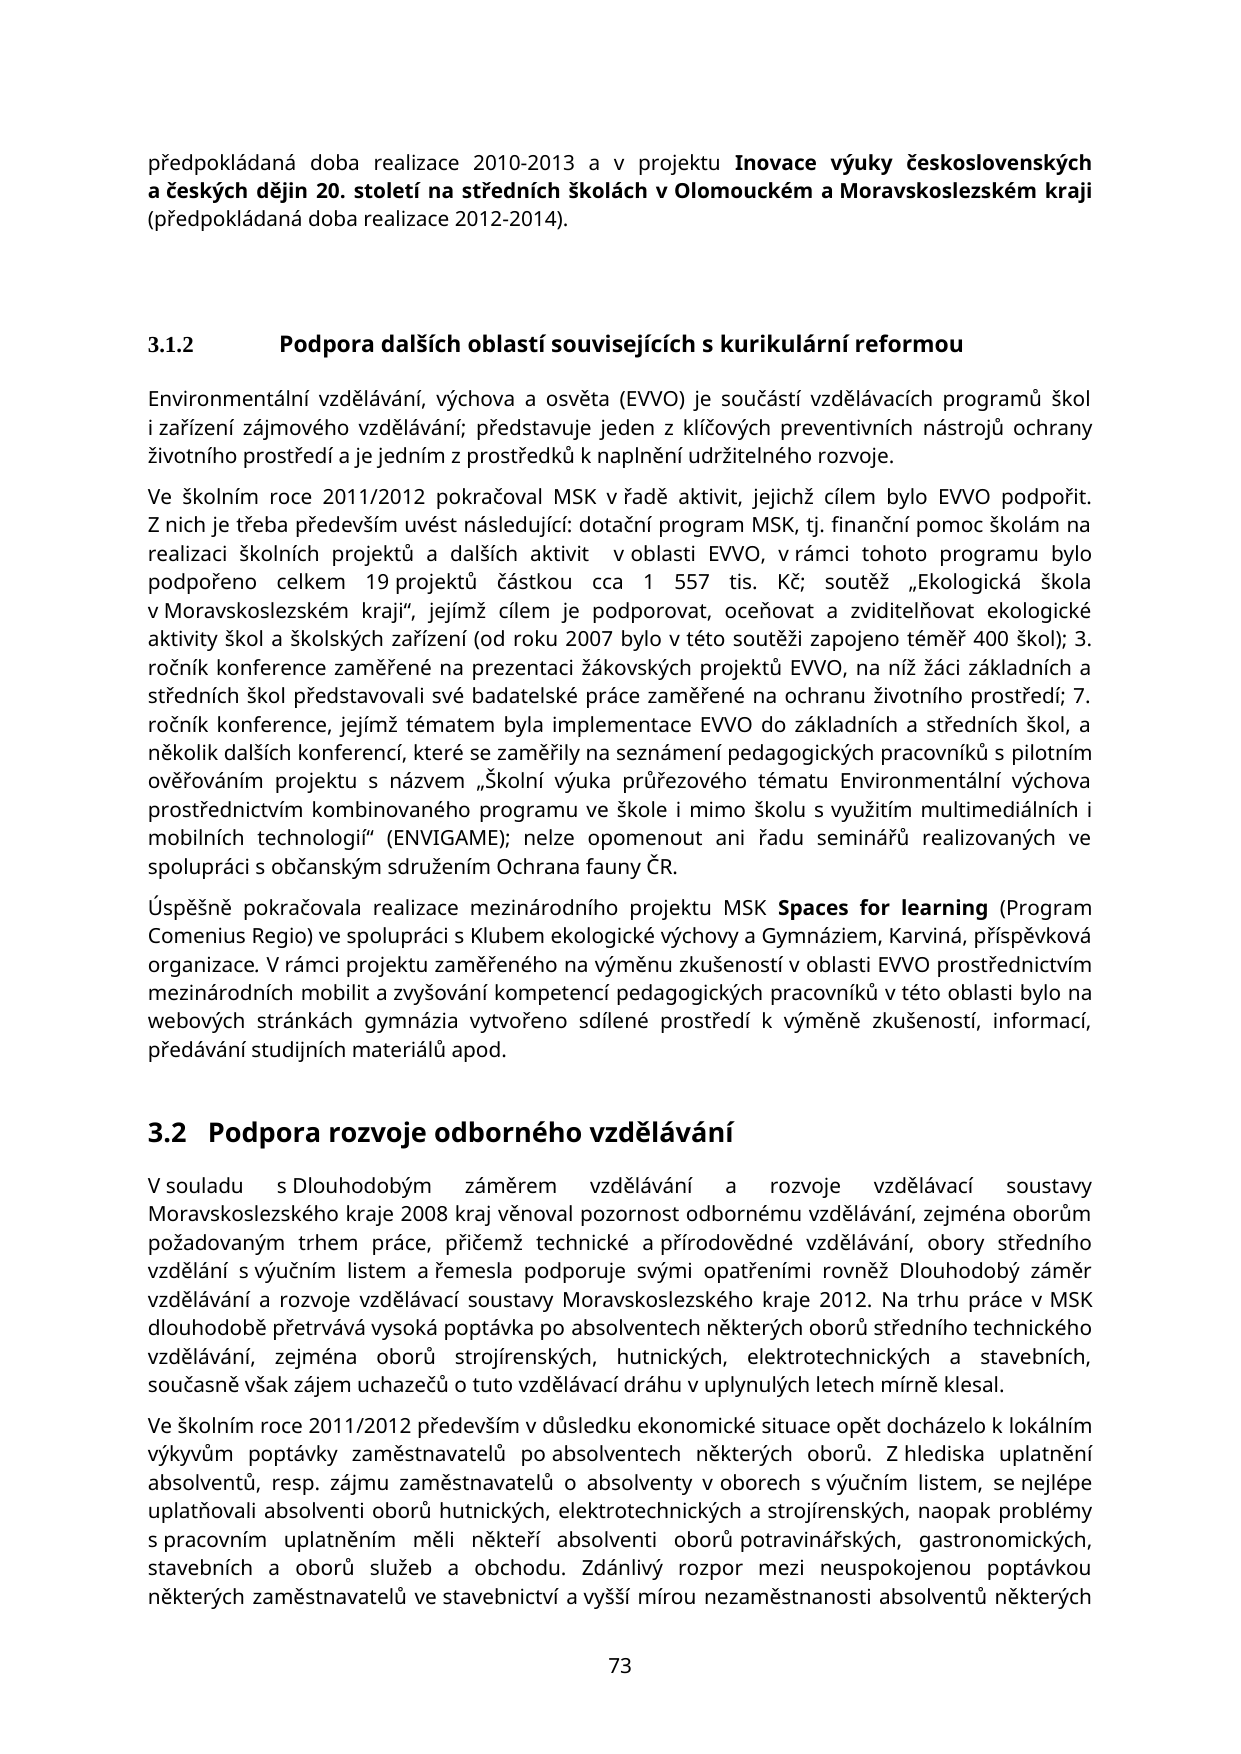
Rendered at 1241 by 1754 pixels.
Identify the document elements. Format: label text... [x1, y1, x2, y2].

subtitle Podpora rozvoje odborného vzdělávání [148, 1113, 1092, 1150]
subtitle Podpora dalších oblastí souvisejících s kurikulární reformou [148, 328, 1092, 359]
text Ve školním roce 2011/2012 především v důsledku ekonomické situace opět docházelo k lokálním výkyvům poptávky zaměstnavatelů po absolventech některých oborů. Z hlediska uplatnění absolventů, resp. zájmu zaměstnavatelů o absolventy v oborech s výučním listem, se nejlépe uplatňovali absolventi oborů hutnických, elektrotechnických a strojírenských, naopak problémy s pracovním uplatněním měli někteří absolventi oborů potravinářských, gastronomických, stavebních a oborů služeb a obchodu. Zdánlivý rozpor mezi neuspokojenou poptávkou některých zaměstnavatelů ve stavebnictví a vyšší mírou nezaměstnanosti absolventů některých [148, 1411, 1092, 1610]
text předpokládaná doba realizace 2010-2013 a v projektu Inovace výuky československých a českých dějin 20. století na středních školách v Olomouckém a Moravskoslezském kraji (předpokládaná doba realizace 2012-2014). [148, 148, 1092, 233]
text V souladu s Dlouhodobým záměrem vzdělávání a rozvoje vzdělávací soustavy Moravskoslezského kraje 2008 kraj věnoval pozornost odbornému vzdělávání, zejména oborům požadovaným trhem práce, přičemž technické a přírodovědné vzdělávání, obory středního vzdělání s výučním listem a řemesla podporuje svými opatřeními rovněž Dlouhodobý záměr vzdělávání a rozvoje vzdělávací soustavy Moravskoslezského kraje 2012. Na trhu práce v MSK dlouhodobě přetrvává vysoká poptávka po absolventech některých oborů středního technického vzdělávání, zejména oborů strojírenských, hutnických, elektrotechnických a stavebních, současně však zájem uchazečů o tuto vzdělávací dráhu v uplynulých letech mírně klesal. [148, 1171, 1092, 1399]
text Environmentální vzdělávání, výchova a osvěta (EVVO) je součástí vzdělávacích programů škol i zařízení zájmového vzdělávání; představuje jeden z klíčových preventivních nástrojů ochrany životního prostředí a je jedním z prostředků k naplnění udržitelného rozvoje. [148, 384, 1092, 470]
text Úspěšně pokračovala realizace mezinárodního projektu MSK Spaces for learning (Program Comenius Regio) ve spolupráci s Klubem ekologické výchovy a Gymnáziem, Karviná, příspěvková organizace. V rámci projektu zaměřeného na výměnu zkušeností v oblasti EVVO prostřednictvím mezinárodních mobilit a zvyšování kompetencí pedagogických pracovníků v této oblasti bylo na webových stránkách gymnázia vytvořeno sdílené prostředí k výměně zkušeností, informací, předávání studijních materiálů apod. [148, 893, 1092, 1063]
text Ve školním roce 2011/2012 pokračoval MSK v řadě aktivit, jejichž cílem bylo EVVO podpořit. Z nich je třeba především uvést následující: dotační program MSK, tj. finanční pomoc školám na realizaci školních projektů a dalších aktivit v oblasti EVVO, v rámci tohoto programu bylo podpořeno celkem 19 projektů částkou cca 1 557 tis. Kč; soutěž „Ekologická škola v Moravskoslezském kraji“, jejímž cílem je podporovat, oceňovat a zviditelňovat ekologické aktivity škol a školských zařízení (od roku 2007 bylo v této soutěži zapojeno téměř 400 škol); 3. ročník konference zaměřené na prezentaci žákovských projektů EVVO, na níž žáci základních a středních škol představovali své badatelské práce zaměřené na ochranu životního prostředí; 7. ročník konference, jejímž tématem byla implementace EVVO do základních a středních škol, a několik dalších konferencí, které se zaměřily na seznámení pedagogických pracovníků s pilotním ověřováním projektu s názvem „Školní výuka průřezového tématu Environmentální výchova prostřednictvím kombinovaného programu ve škole i mimo školu s využitím multimediálních i mobilních technologií“ (ENVIGAME); nelze opomenout ani řadu seminářů realizovaných ve spolupráci s občanským sdružením Ochrana fauny ČR. [148, 482, 1092, 880]
